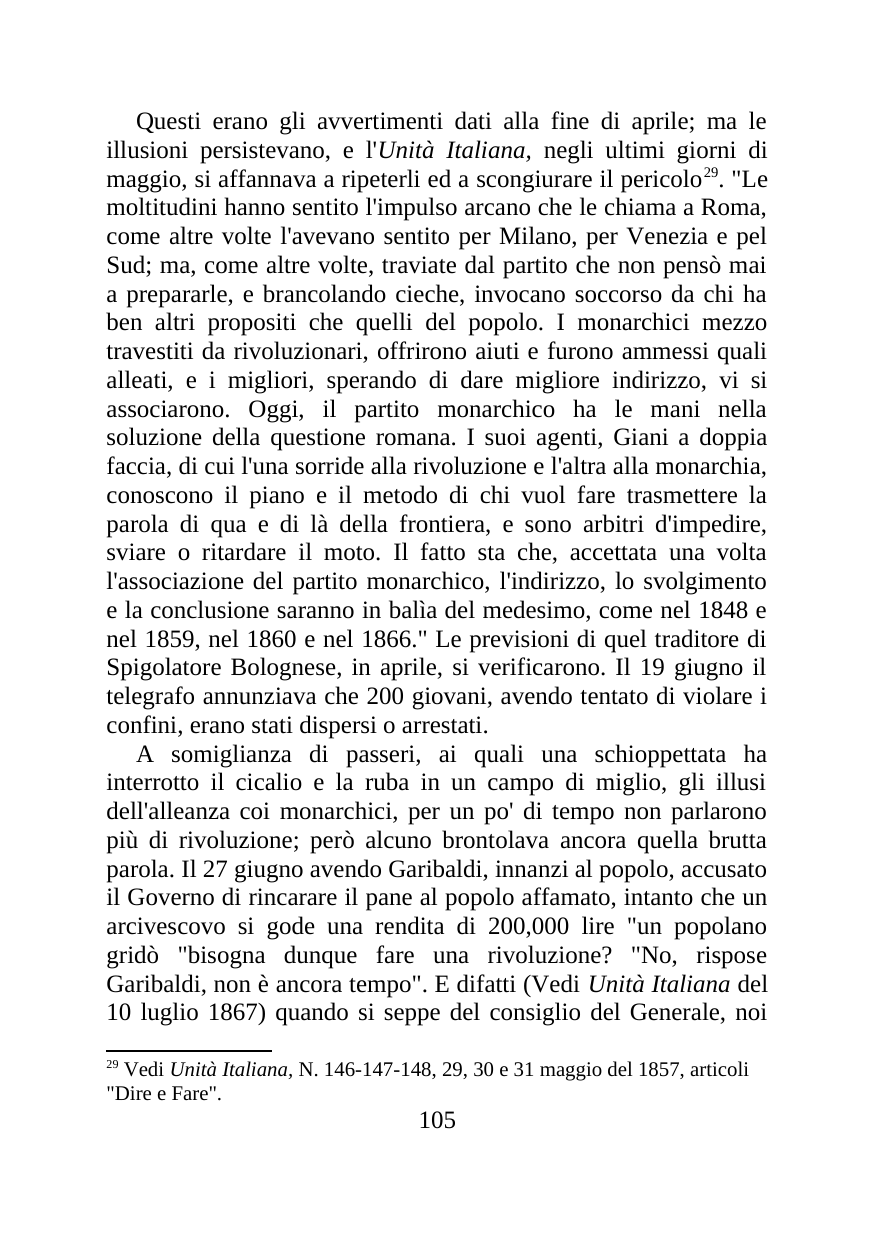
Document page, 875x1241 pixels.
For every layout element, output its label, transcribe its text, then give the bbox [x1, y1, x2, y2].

text Questi erano gli avvertimenti dati alla fine di aprile; ma le illusioni persistevano, e l'Unità Italiana, negli ultimi giorni di maggio, si affannava a ripeterli ed a scongiurare il pericolo. "Le moltitudini hanno sentito l'impulso arcano che le chiama a Roma, come altre volte l'avevano sentito per Milano, per Venezia e pel Sud; ma, come altre volte, traviate dal partito che non pensò mai a prepararle, e brancolando cieche, invocano soccorso da chi ha ben altri propositi che quelli del popolo. I monarchici mezzo travestiti da rivoluzionari, offrirono aiuti e furono ammessi quali alleati, e i migliori, sperando di dare migliore indirizzo, vi si associarono. Oggi, il partito monarchico ha le mani nella soluzione della questione romana. I suoi agenti, Giani a doppia faccia, di cui l'una sorride alla rivoluzione e l'altra alla monarchia, conoscono il piano e il metodo di chi vuol fare trasmettere la parola di qua e di là della frontiera, e sono arbitri d'impedire, sviare o ritardare il moto. Il fatto sta che, accettata una volta l'associazione del partito monarchico, l'indirizzo, lo svolgimento e la conclusione saranno in balìa del medesimo, come nel 1848 e nel 1859, nel 1860 e nel 1866." Le previsioni di quel traditore di Spigolatore Bolognese, in aprile, si verificarono. Il 19 giugno il telegrafo annunziava che 200 giovani, avendo tentato di violare i confini, erano stati dispersi o arrestati. [106, 106, 768, 739]
text Vedi Unità Italiana, N. 146-147-148, 29, 30 e 31 maggio del 1857, articoli "Dire e Fare". [106, 1057, 768, 1105]
text A somiglianza di passeri, ai quali una schioppettata ha interrotto il cicalio e la ruba in un campo di miglio, gli illusi dell'alleanza coi monarchici, per un po' di tempo non parlarono più di rivoluzione; però alcuno brontolava ancora quella brutta parola. Il 27 giugno avendo Garibaldi, innanzi al popolo, accusato il Governo di rincarare il pane al popolo affamato, intanto che un arcivescovo si gode una rendita di 200,000 lire "un popolano gridò "bisogna dunque fare una rivoluzione? "No, rispose Garibaldi, non è ancora tempo". E difatti (Vedi Unità Italiana del 10 luglio 1867) quando si seppe del consiglio del Generale, noi [106, 739, 768, 1026]
